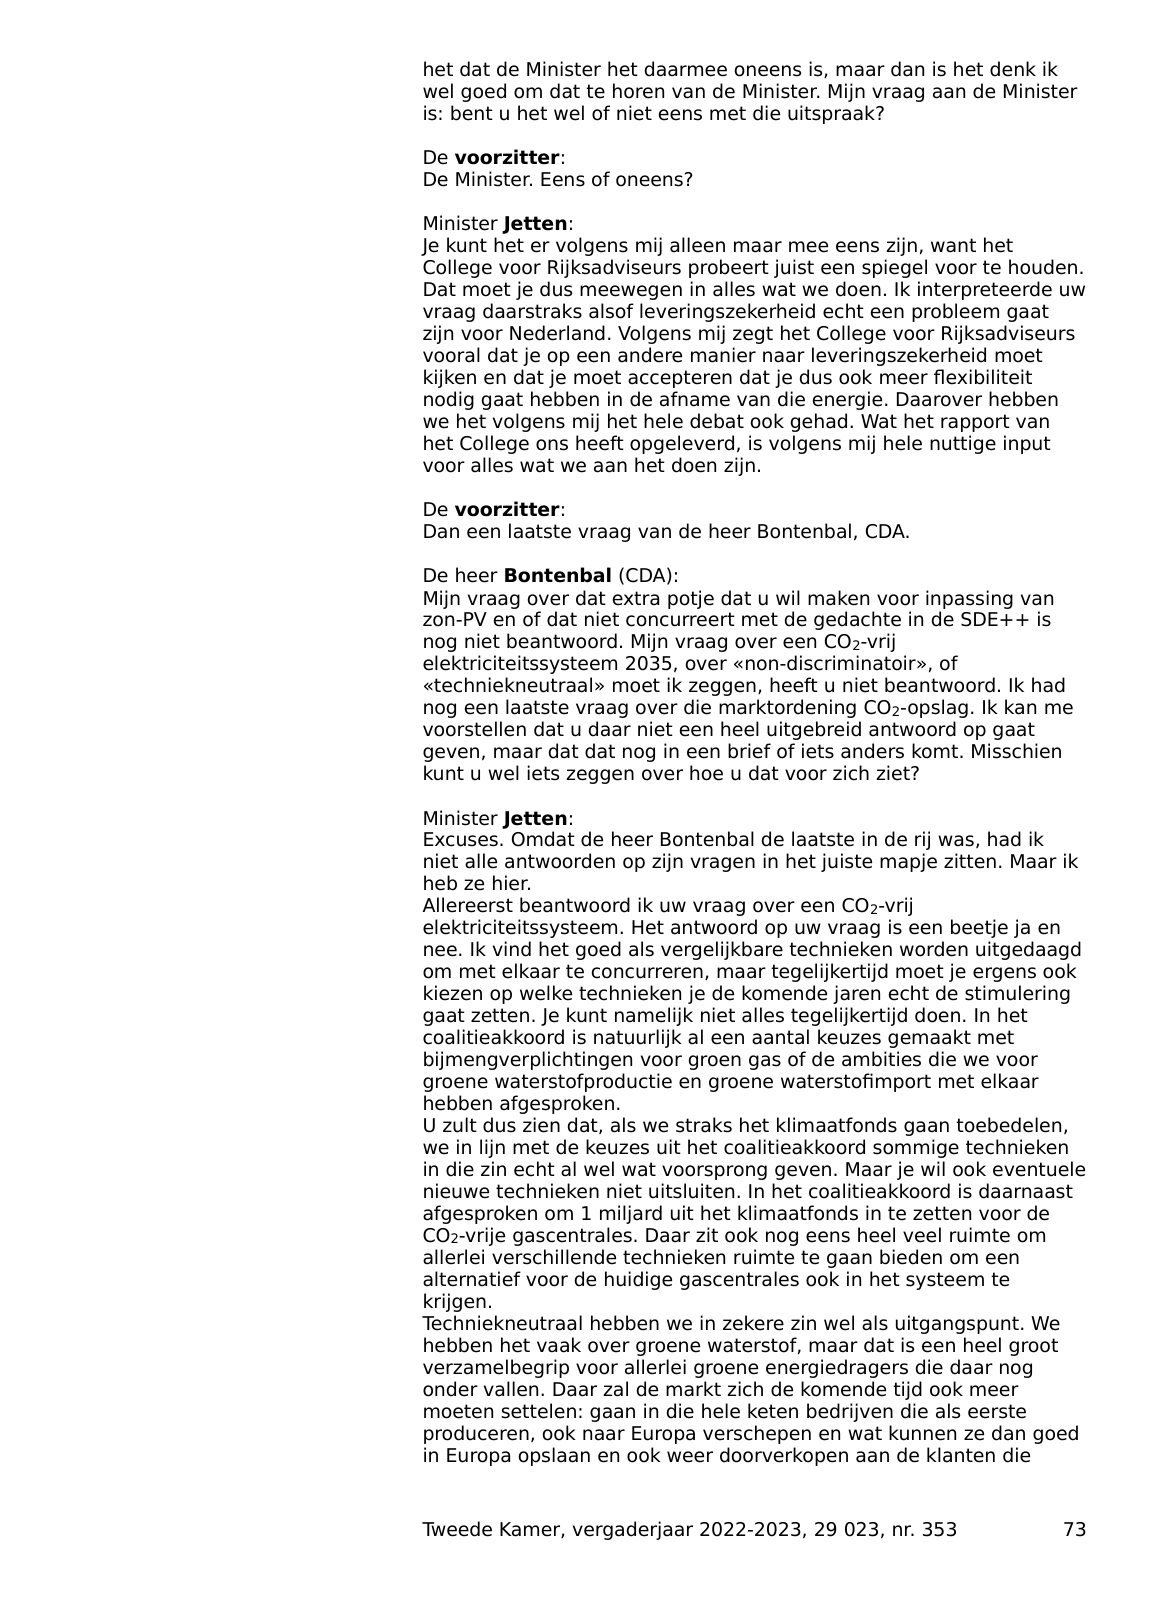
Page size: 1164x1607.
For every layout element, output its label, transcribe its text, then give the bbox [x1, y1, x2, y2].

text De heer Bontenbal (CDA): [422, 565, 1087, 587]
text het dat de Minister het daarmee oneens is, maar dan is het denk ik wel goed om dat te horen van de Minister. Mijn vraag aan de Minister is: bent u het wel of niet eens met die uitspraak? [422, 59, 1087, 125]
text Dan een laatste vraag van de heer Bontenbal, CDA. [422, 521, 1087, 543]
text Minister Jetten: [422, 213, 1087, 235]
text Minister Jetten: [422, 807, 1087, 829]
text Excuses. Omdat de heer Bontenbal de laatste in de rij was, had ik niet alle antwoorden op zijn vragen in het juiste mapje zitten. Maar ik heb ze hier. [422, 829, 1087, 895]
text Je kunt het er volgens mij alleen maar mee eens zijn, want het College voor Rijksadviseurs probeert juist een spiegel voor te houden. Dat moet je dus meewegen in alles wat we doen. Ik interpreteerde uw vraag daarstraks alsof leveringszekerheid echt een probleem gaat zijn voor Nederland. Volgens mij zegt het College voor Rijksadviseurs vooral dat je op een andere manier naar leveringszekerheid moet kijken en dat je moet accepteren dat je dus ook meer flexibiliteit nodig gaat hebben in de afname van die energie. Daarover hebben we het volgens mij het hele debat ook gehad. Wat het rapport van het College ons heeft opgeleverd, is volgens mij hele nuttige input voor alles wat we aan het doen zijn. [422, 235, 1087, 477]
text Mijn vraag over dat extra potje dat u wil maken voor inpassing van zon-PV en of dat niet concurreert met de gedachte in de SDE++ is nog niet beantwoord. Mijn vraag over een CO2-vrij elektriciteitssysteem 2035, over «non-discriminatoir», of «techniekneutraal» moet ik zeggen, heeft u niet beantwoord. Ik had nog een laatste vraag over die marktordening CO2-opslag. Ik kan me voorstellen dat u daar niet een heel uitgebreid antwoord op gaat geven, maar dat dat nog in een brief of iets anders komt. Misschien kunt u wel iets zeggen over hoe u dat voor zich ziet? [422, 587, 1087, 785]
text Techniekneutraal hebben we in zekere zin wel als uitgangspunt. We hebben het vaak over groene waterstof, maar dat is een heel groot verzamelbegrip voor allerlei groene energiedragers die daar nog onder vallen. Daar zal de markt zich de komende tijd ook meer moeten settelen: gaan in die hele keten bedrijven die als eerste produceren, ook naar Europa verschepen en wat kunnen ze dan goed in Europa opslaan en ook weer doorverkopen aan de klanten die [422, 1313, 1087, 1467]
text De voorzitter: [422, 147, 1087, 169]
text De voorzitter: [422, 499, 1087, 521]
text De Minister. Eens of oneens? [422, 169, 1087, 191]
text Allereerst beantwoord ik uw vraag over een CO2-vrij elektriciteitssysteem. Het antwoord op uw vraag is een beetje ja en nee. Ik vind het goed als vergelijkbare technieken worden uitgedaagd om met elkaar te concurreren, maar tegelijkertijd moet je ergens ook kiezen op welke technieken je de komende jaren echt de stimulering gaat zetten. Je kunt namelijk niet alles tegelijkertijd doen. In het coalitieakkoord is natuurlijk al een aantal keuzes gemaakt met bijmengverplichtingen voor groen gas of de ambities die we voor groene waterstofproductie en groene waterstofimport met elkaar hebben afgesproken. [422, 895, 1087, 1115]
text U zult dus zien dat, als we straks het klimaatfonds gaan toebedelen, we in lijn met de keuzes uit het coalitieakkoord sommige technieken in die zin echt al wel wat voorsprong geven. Maar je wil ook eventuele nieuwe technieken niet uitsluiten. In het coalitieakkoord is daarnaast afgesproken om 1 miljard uit het klimaatfonds in te zetten voor de CO2-vrije gascentrales. Daar zit ook nog eens heel veel ruimte om allerlei verschillende technieken ruimte te gaan bieden om een alternatief voor de huidige gascentrales ook in het systeem te krijgen. [422, 1115, 1087, 1313]
